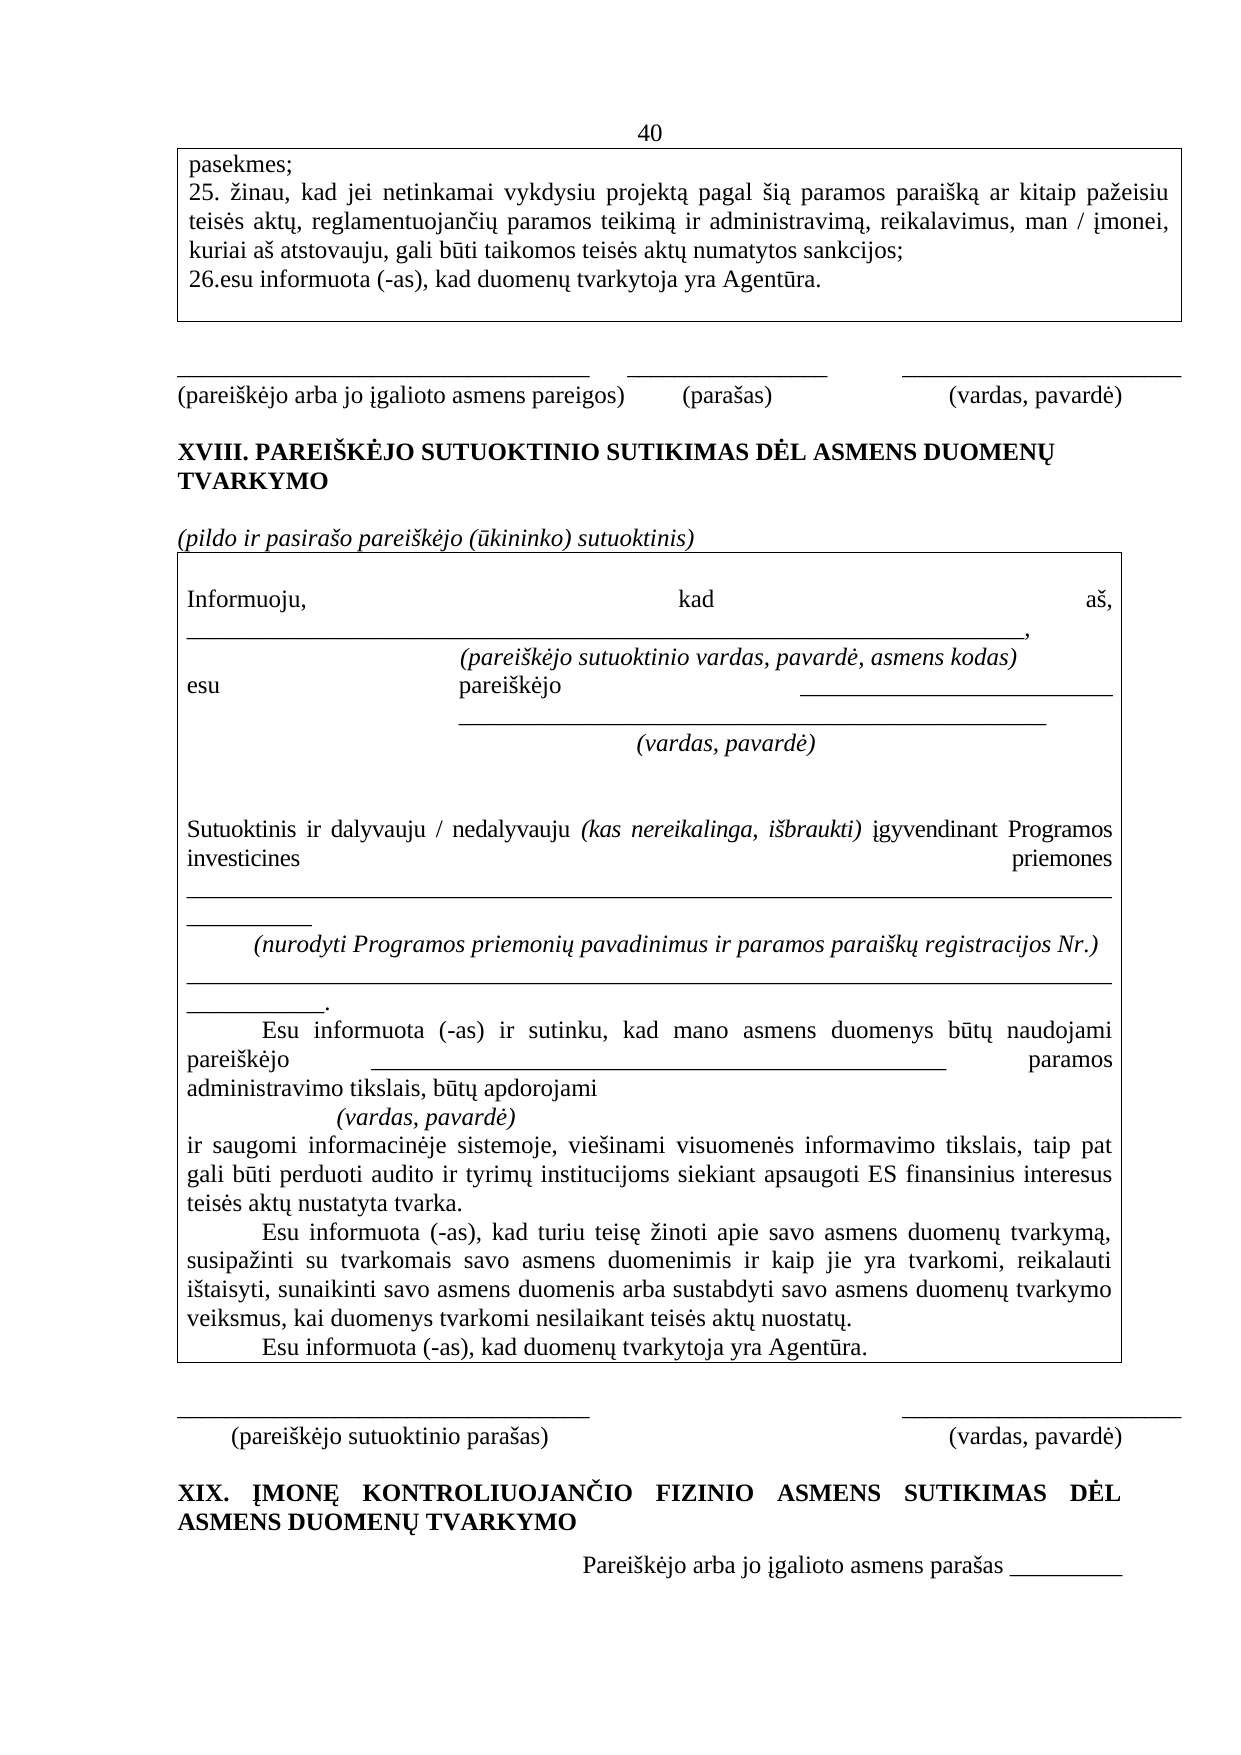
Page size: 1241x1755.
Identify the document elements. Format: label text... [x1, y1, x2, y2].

text XIX. ĮMONĘ KONTROLIUOJANČIO FIZINIO ASMENS SUTIKIMAS DĖL ASMENS DUOMENŲ TVARKYMO [177, 1478, 1122, 1536]
text Esu informuota (-as), kad duomenų tvarkytoja yra Agentūra. [178, 1328, 1121, 1362]
text ir saugomi informacinėje sistemoje, viešinami visuomenės informavimo tikslais, taip pat gali būti perduoti audito ir tyrimų institucijoms siekiant apsaugoti ES finansinius interesus teisės aktų nustatyta tvarka. [178, 1127, 1121, 1213]
text (pildo ir pasirašo pareiškėjo (ūkininko) sutuoktinis) [177, 523, 1122, 552]
text esu pareiškėjo _________________________ _______________________________________________ [178, 667, 1121, 725]
text (vardas, pavardė) [178, 725, 1121, 757]
text XVIII. PAREIŠKĖJO SUTUOKTINIO SUTIKIMAS DĖL ASMENS DUOMENŲ TVARKYMO [177, 437, 1122, 495]
text (nurodyti Programos priemonių pavadinimus ir paramos paraiškų registracijos Nr.) [178, 926, 1121, 955]
text (vardas, pavardė) [178, 1098, 1121, 1127]
text Esu informuota (-as), kad turiu teisę žinoti apie savo asmens duomenų tvarkymą, susipažinti su tvarkomais savo asmens duomenimis ir kaip jie yra tvarkomi, reikalauti ištaisyti, sunaikinti savo asmens duomenis arba sustabdyti savo asmens duomenų tvarkymo veiksmus, kai duomenys tvarkomi nesilaikant teisės aktų nuostatų. [178, 1213, 1121, 1328]
text Esu informuota (-as) ir sutinku, kad mano asmens duomenys būtų naudojami pareiškėjo ______________________________________________ paramos administravimo tikslais, būtų apdorojami [178, 1012, 1121, 1098]
text (pareiškėjo sutuoktinio vardas, pavardė, asmens kodas) [178, 638, 1121, 667]
text _____________________________________________________________________________________. [178, 955, 1121, 1012]
text Informuoju, kad aš, ___________________________________________________________________, [178, 581, 1121, 638]
text (pareiškėjo sutuoktinio parašas) (vardas, pavardė) [177, 1421, 1122, 1450]
text (pareiškėjo arba jo įgalioto asmens pareigos) (parašas) (vardas, pavardė) [177, 380, 1122, 408]
table_header pasekmes; 25. žinau, kad jei netinkamai vykdysiu projektą pagal šią paramos paraišką ar kitaip pažeisiu teisės aktų, reglamentuojančių paramos teikimą ir administravimą, reikalavimus, man / įmonei, kuriai aš atstovauju, gali būti taikomos teisės aktų numatytos sankcijos; 26.esu informuota (-as), kad duomenų tvarkytoja yra Agentūra. [178, 149, 1181, 321]
text Sutuoktinis ir dalyvauju / nedalyvauju (kas nereikalinga, išbraukti) įgyvendinant Programos investicines priemones ____________________________________________________________________________________ [178, 811, 1121, 926]
